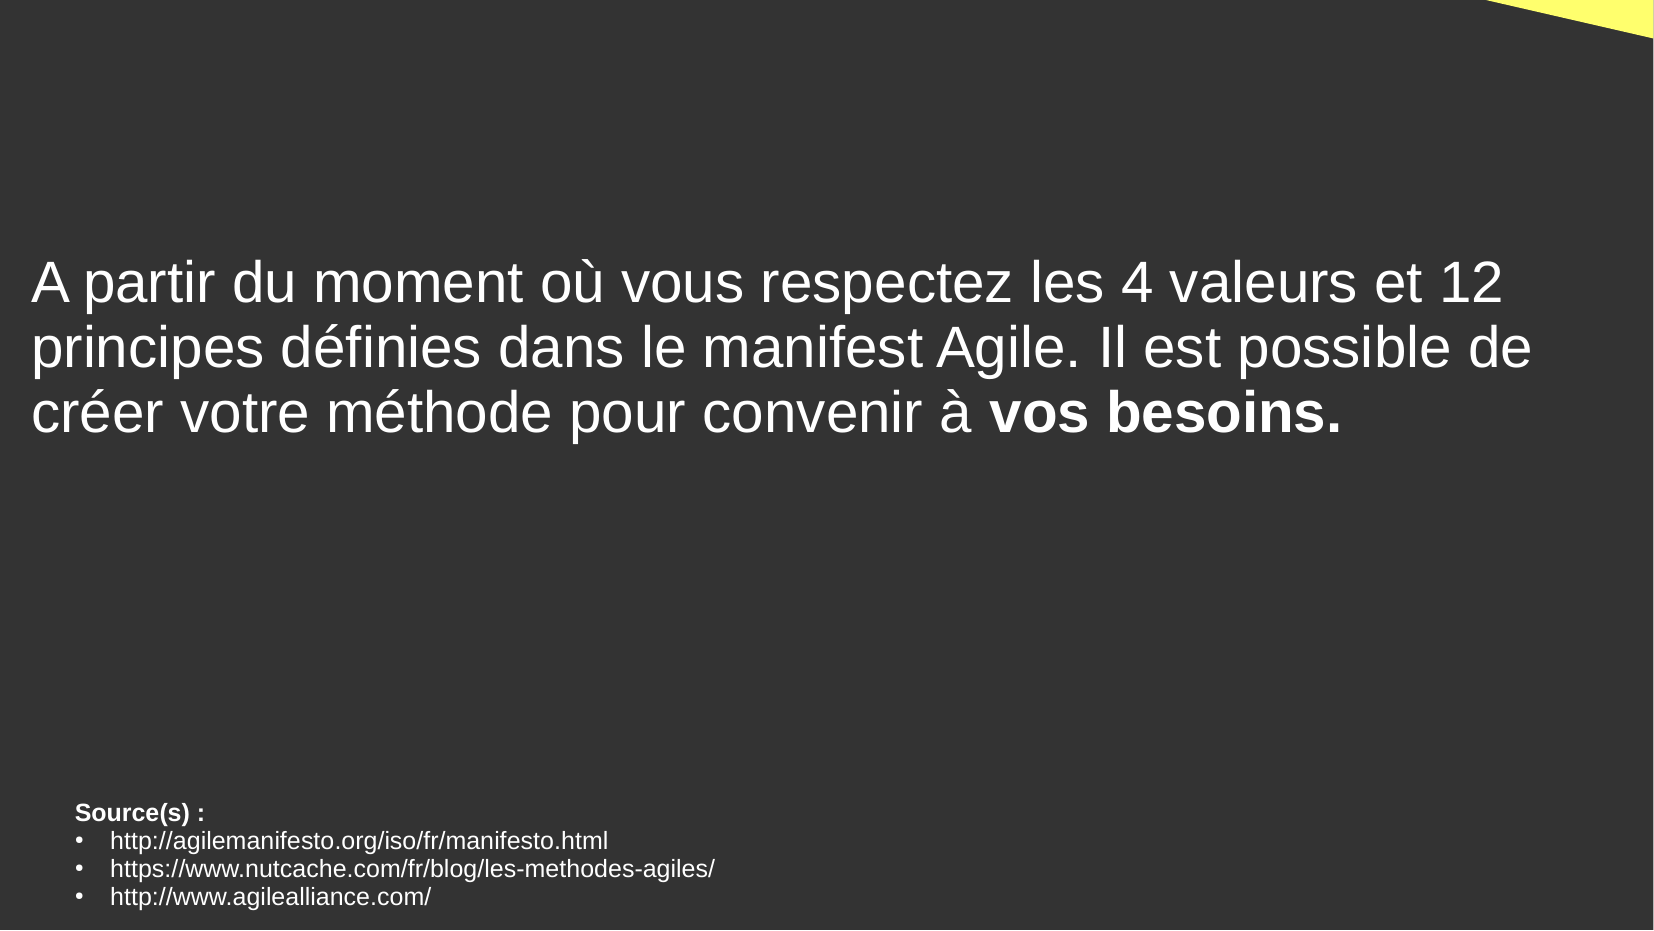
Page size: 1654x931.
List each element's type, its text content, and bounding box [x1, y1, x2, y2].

title A partir du moment où vous respectez les 4 valeurs et 12 principes définies dans le manifest Agile. Il est possible de créer votre méthode pour convenir à vos besoins. [31, 249, 1622, 445]
text_box Source(s) : http://agilemanifesto.org/iso/fr/manifesto.html https://www.nutcache.com/fr/blog/les-methodes-agiles/ http://www.agilealliance.com/ [60, 791, 1546, 919]
text_box [1485, 0, 1654, 39]
